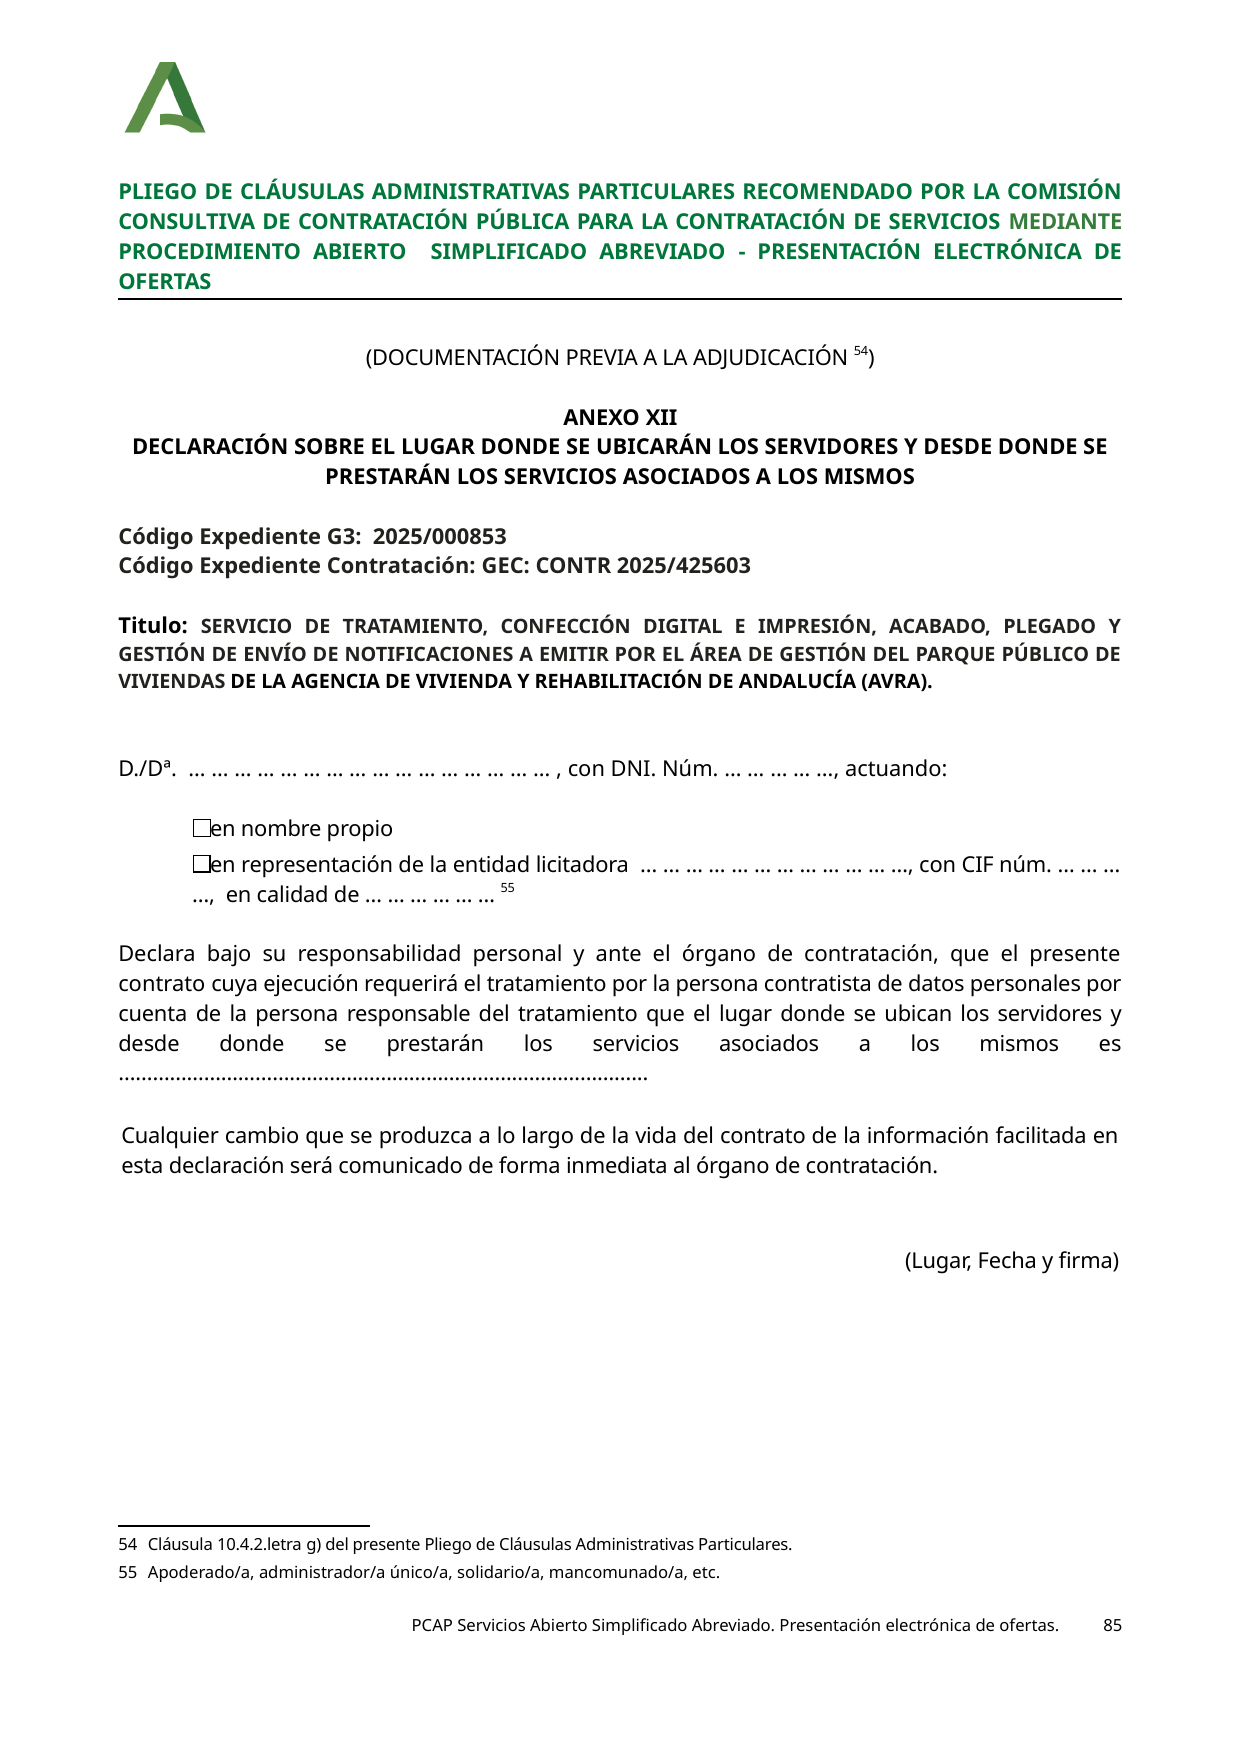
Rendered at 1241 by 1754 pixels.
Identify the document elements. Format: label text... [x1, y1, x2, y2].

picture [120, 57, 210, 137]
text D./Dª. … … … … … … … … … … … … … … … … , con DNI. Núm. … … … … …, actuando: [118, 753, 1122, 783]
text Declara bajo su responsabilidad personal y ante el órgano de contratación, que el presente contrato cuya ejecución requerirá el tratamiento por la persona contratista de datos personales por cuenta de la persona responsable del tratamiento que el lugar donde se ubican los servidores y desde donde se prestarán los servicios asociados a los mismos es ………………………………………………………………………………... [118, 938, 1122, 1087]
text (DOCUMENTACIÓN PREVIA A LA ADJUDICACIÓN ) [118, 342, 1122, 372]
text en representación de la entidad licitadora … … … … … … … … … … … …, con CIF núm. … … … …, en calidad de … … … … … … [192, 849, 1122, 908]
text Cualquier cambio que se produzca a lo largo de la vida del contrato de la información facilitada en esta declaración será comunicado de forma inmediata al órgano de contratación. [118, 1120, 1122, 1179]
text Apoderado/a, administrador/a único/a, solidario/a, mancomunado/a, etc. [118, 1561, 1122, 1584]
text Código Expediente Contratación: GEC: CONTR 2025/425603 [118, 551, 1122, 580]
text Cláusula 10.4.2.letra g) del presente Pliego de Cláusulas Administrativas Particulares. [118, 1532, 1122, 1555]
text DECLARACIÓN SOBRE EL LUGAR DONDE SE UBICARÁN LOS SERVIDORES Y DESDE DONDE SE PRESTARÁN LOS SERVICIOS ASOCIADOS A LOS MISMOS [118, 431, 1122, 491]
text Titulo: SERVICIO DE TRATAMIENTO, CONFECCIÓN DIGITAL E IMPRESIÓN, ACABADO, PLEGADO Y GESTIÓN DE ENVÍO DE NOTIFICACIONES A EMITIR POR EL ÁREA DE GESTIÓN DEL PARQUE PÚBLICO DE VIVIENDAS DE LA AGENCIA DE VIVIENDA Y REHABILITACIÓN DE ANDALUCÍA (AVRA). [118, 610, 1122, 694]
text ANEXO XII [118, 402, 1122, 431]
text (Lugar, Fecha y firma) [118, 1242, 1122, 1275]
text Código Expediente G3: 2025/000853 [118, 521, 1122, 551]
text PLIEGO DE CLÁUSULAS ADMINISTRATIVAS PARTICULARES RECOMENDADO POR LA COMISIÓN CONSULTIVA DE CONTRATACIÓN PÚBLICA PARA LA CONTRATACIÓN DE SERVICIOS MEDIANTE PROCEDIMIENTO ABIERTO SIMPLIFICADO ABREVIADO - PRESENTACIÓN ELECTRÓNICA DE OFERTAS [118, 176, 1122, 298]
text en nombre propio [192, 813, 1122, 843]
